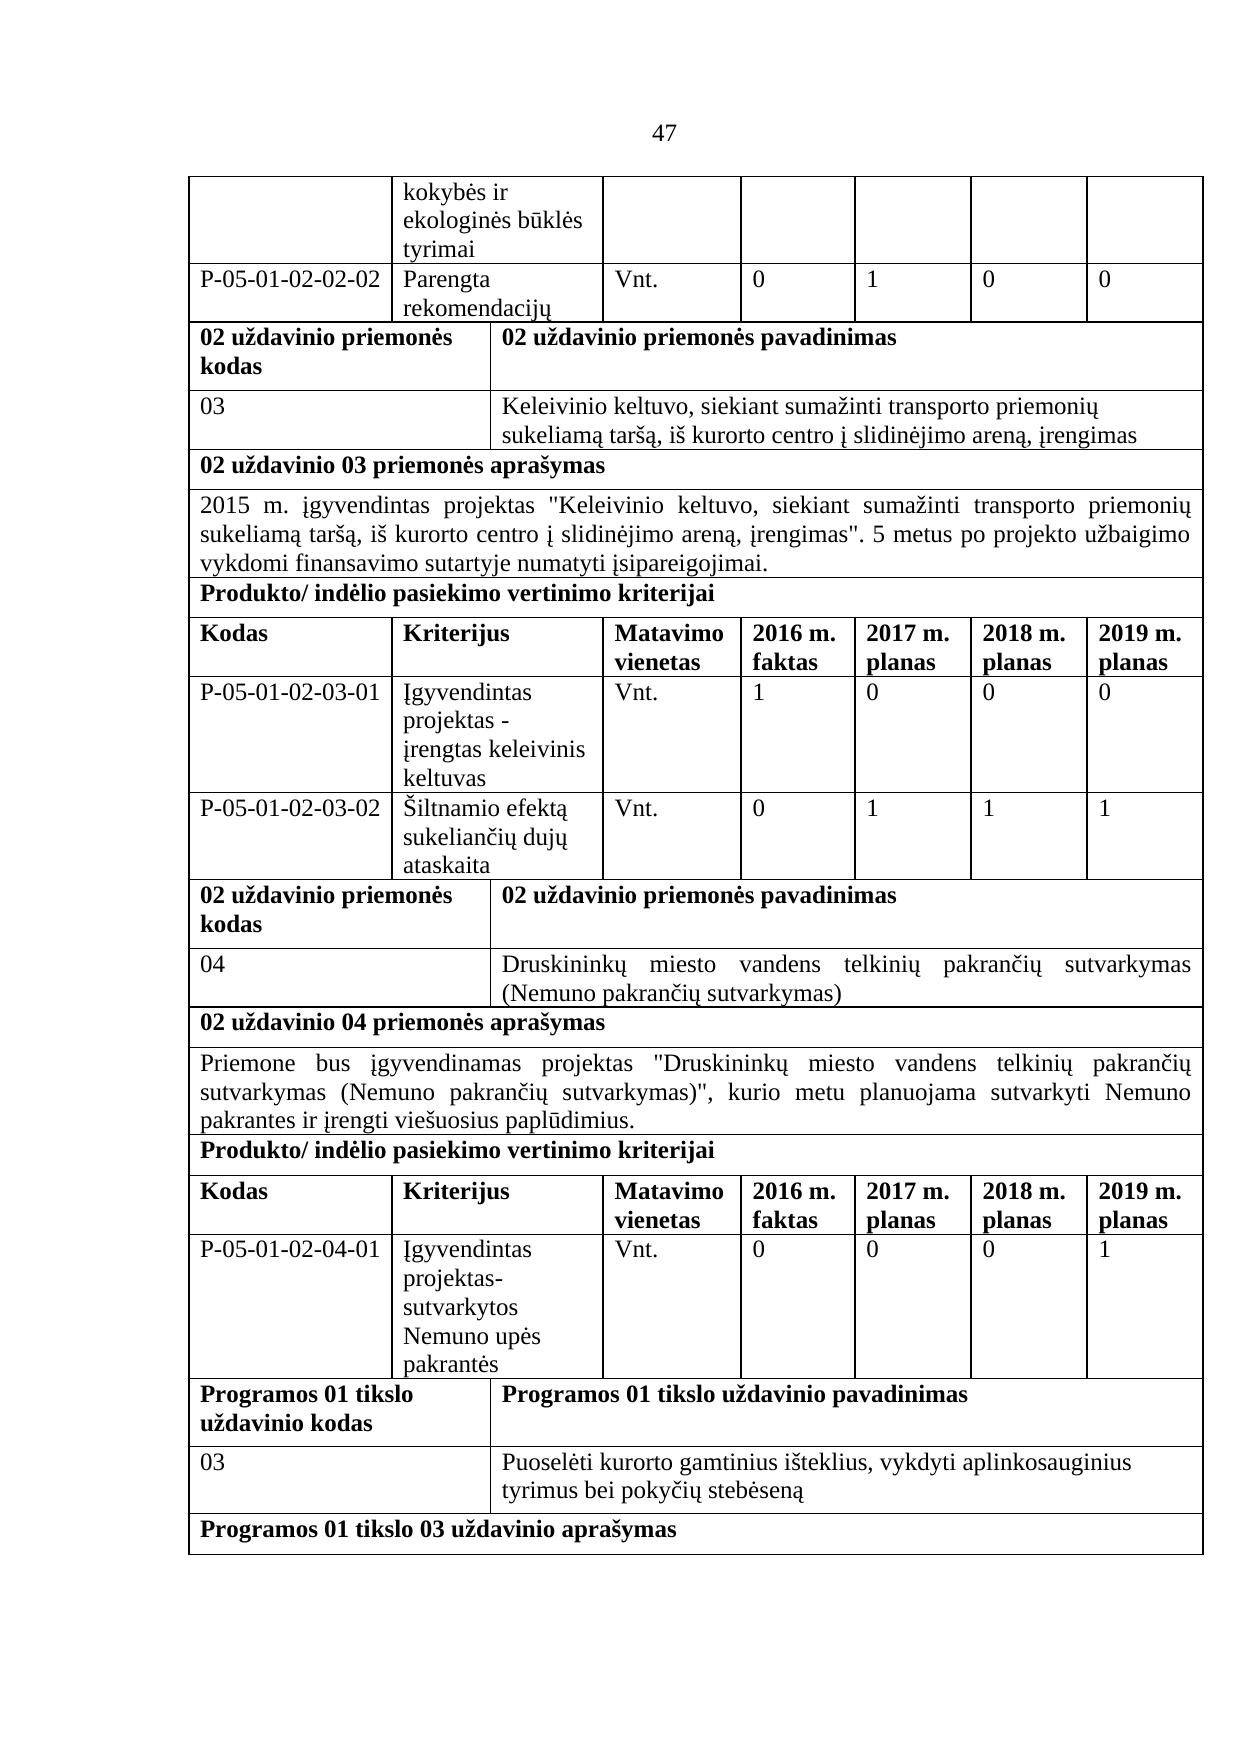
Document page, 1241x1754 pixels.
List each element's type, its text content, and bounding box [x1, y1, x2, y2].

table_cell Vnt. [604, 677, 740, 792]
table_cell Matavimo vienetas [604, 618, 740, 676]
table_cell 1 [856, 264, 970, 321]
table_cell 2017 m. planas [856, 1176, 970, 1233]
table_cell Įgyvendintas projektas - įrengtas keleivinis keltuvas [393, 677, 602, 792]
table_cell Kriterijus [393, 618, 602, 676]
table_cell Kodas [190, 618, 391, 676]
table_cell 0 [742, 264, 854, 321]
table_cell Produkto/ indėlio pasiekimo vertinimo kriterijai [190, 1135, 1202, 1175]
table_cell [604, 177, 740, 263]
table_cell [1088, 177, 1202, 263]
table_cell 0 [1088, 264, 1202, 321]
table_cell 1 [1088, 793, 1202, 879]
table_cell 1 [742, 677, 854, 792]
table_cell Programos 01 tikslo 03 uždavinio aprašymas [190, 1514, 1202, 1554]
table_cell P-05-01-02-03-02 [190, 793, 391, 879]
table_cell 0 [856, 1235, 970, 1378]
table_cell Kriterijus [393, 1176, 602, 1233]
table_cell 03 [190, 391, 490, 449]
table_cell [972, 177, 1086, 263]
table_cell 2017 m. planas [856, 618, 970, 676]
table_cell 0 [856, 677, 970, 792]
table_cell [190, 177, 391, 263]
table_cell 02 uždavinio 04 priemonės aprašymas [190, 1008, 1202, 1047]
table_cell 04 [190, 949, 490, 1006]
table_cell 0 [972, 264, 1086, 321]
table_cell 2018 m. planas [972, 618, 1086, 676]
table_cell 2016 m. faktas [742, 618, 854, 676]
table_cell 2016 m. faktas [742, 1176, 854, 1233]
table_cell Programos 01 tikslo uždavinio pavadinimas [491, 1379, 1202, 1446]
table_cell Vnt. [604, 264, 740, 321]
table_cell Šiltnamio efektą sukeliančių dujų ataskaita [393, 793, 602, 879]
table_cell Druskininkų miesto vandens telkinių pakrančių sutvarkymas (Nemuno pakrančių sutvarkymas) [491, 949, 1202, 1006]
table_cell 02 uždavinio priemonės kodas [190, 323, 490, 390]
table_cell P-05-01-02-03-01 [190, 677, 391, 792]
table_cell Produkto/ indėlio pasiekimo vertinimo kriterijai [190, 578, 1202, 617]
table_cell P-05-01-02-02-02 [190, 264, 391, 321]
table_cell 0 [742, 1235, 854, 1378]
table_cell Kodas [190, 1176, 391, 1233]
table_cell 02 uždavinio priemonės kodas [190, 880, 490, 948]
table_cell 2018 m. planas [972, 1176, 1086, 1233]
table_cell 2019 m. planas [1088, 1176, 1202, 1233]
table_cell Vnt. [604, 1235, 740, 1378]
table_cell Parengta rekomendacijų [393, 264, 602, 321]
table_cell P-05-01-02-04-01 [190, 1235, 391, 1378]
table_cell 2019 m. planas [1088, 618, 1202, 676]
table_cell 03 [190, 1447, 490, 1513]
table_cell Vnt. [604, 793, 740, 879]
table_cell 1 [856, 793, 970, 879]
table_cell 0 [972, 1235, 1086, 1378]
table_cell Matavimo vienetas [604, 1176, 740, 1233]
table_cell 0 [742, 793, 854, 879]
table_cell Puoselėti kurorto gamtinius išteklius, vykdyti aplinkosauginius tyrimus bei pokyčių stebėseną [491, 1447, 1202, 1513]
table_cell [856, 177, 970, 263]
table_cell 02 uždavinio priemonės pavadinimas [491, 880, 1202, 948]
table_cell 02 uždavinio priemonės pavadinimas [491, 323, 1202, 390]
table_cell Programos 01 tikslo uždavinio kodas [190, 1379, 490, 1446]
table_cell kokybės ir ekologinės būklės tyrimai [393, 177, 602, 263]
table_cell 0 [1088, 677, 1202, 792]
table_cell 0 [972, 677, 1086, 792]
table_cell Įgyvendintas projektas- sutvarkytos Nemuno upės pakrantės [393, 1235, 602, 1378]
table_cell [742, 177, 854, 263]
table_cell 2015 m. įgyvendintas projektas "Keleivinio keltuvo, siekiant sumažinti transporto priemonių sukeliamą taršą, iš kurorto centro į slidinėjimo areną, įrengimas". 5 metus po projekto užbaigimo vykdomi finansavimo sutartyje numatyti įsipareigojimai. [190, 490, 1202, 577]
table_cell 02 uždavinio 03 priemonės aprašymas [190, 450, 1202, 489]
table_cell Keleivinio keltuvo, siekiant sumažinti transporto priemonių sukeliamą taršą, iš kurorto centro į slidinėjimo areną, įrengimas [491, 391, 1202, 449]
table_cell 1 [972, 793, 1086, 879]
table_cell 1 [1088, 1235, 1202, 1378]
table_cell Priemone bus įgyvendinamas projektas "Druskininkų miesto vandens telkinių pakrančių sutvarkymas (Nemuno pakrančių sutvarkymas)", kurio metu planuojama sutvarkyti Nemuno pakrantes ir įrengti viešuosius paplūdimius. [190, 1048, 1202, 1134]
